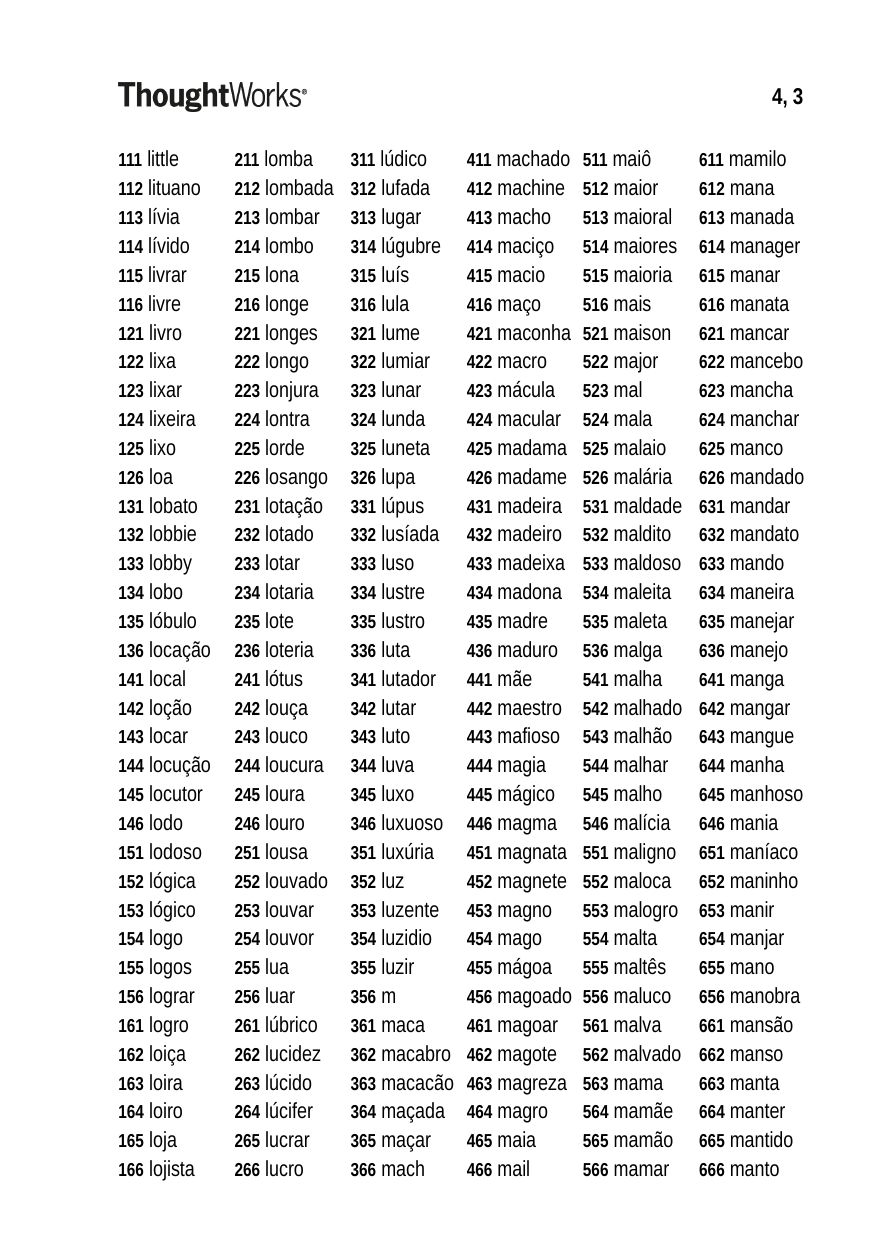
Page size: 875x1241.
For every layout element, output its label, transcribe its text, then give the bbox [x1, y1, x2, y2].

text 312 lufada [350, 175, 467, 200]
text 263 lúcido [234, 1069, 350, 1095]
text 636 manejo [699, 637, 815, 662]
text 316 lula [350, 291, 467, 316]
text 511 maiô [583, 146, 699, 171]
text 115 livrar [118, 262, 234, 287]
text 442 maestro [467, 694, 583, 719]
text 632 mandato [699, 521, 815, 546]
text 231 lotação [234, 492, 350, 518]
text 354 luzidio [350, 925, 467, 950]
text 561 malva [583, 1012, 699, 1037]
text 666 manto [699, 1156, 815, 1181]
text 246 louro [234, 810, 350, 835]
text 566 mamar [583, 1156, 699, 1181]
text 633 mando [699, 550, 815, 575]
text 521 maison [583, 319, 699, 344]
text 456 magoado [467, 983, 583, 1008]
text 141 local [118, 666, 234, 691]
text 622 mancebo [699, 348, 815, 373]
text 663 manta [699, 1069, 815, 1095]
text 241 lótus [234, 666, 350, 691]
text 444 magia [467, 752, 583, 777]
text 124 lixeira [118, 406, 234, 431]
text 644 manha [699, 752, 815, 777]
text 523 mal [583, 377, 699, 402]
text 455 mágoa [467, 954, 583, 979]
text 436 maduro [467, 637, 583, 662]
text 213 lombar [234, 204, 350, 229]
text 235 lote [234, 608, 350, 633]
text 534 maleita [583, 579, 699, 604]
text 614 manager [699, 233, 815, 258]
text 361 maca [350, 1012, 467, 1037]
text 254 louvor [234, 925, 350, 950]
text 662 manso [699, 1041, 815, 1066]
text 111 little [118, 146, 234, 171]
text 611 mamilo [699, 146, 815, 171]
text 244 loucura [234, 752, 350, 777]
text 524 mala [583, 406, 699, 431]
text 122 lixa [118, 348, 234, 373]
text 211 lomba [234, 146, 350, 171]
text 225 lorde [234, 435, 350, 460]
text 544 malhar [583, 752, 699, 777]
text 322 lumiar [350, 348, 467, 373]
text 343 luto [350, 723, 467, 748]
text 333 luso [350, 550, 467, 575]
text 356 m [350, 983, 467, 1008]
text 564 mamãe [583, 1098, 699, 1123]
text 414 maciço [467, 233, 583, 258]
text 143 locar [118, 723, 234, 748]
text 466 mail [467, 1156, 583, 1181]
text 236 loteria [234, 637, 350, 662]
text 446 magma [467, 810, 583, 835]
text 551 maligno [583, 839, 699, 864]
text 332 lusíada [350, 521, 467, 546]
text 526 malária [583, 464, 699, 489]
text 565 mamão [583, 1127, 699, 1152]
text 465 maia [467, 1127, 583, 1152]
text 311 lúdico [350, 146, 467, 171]
text 164 loiro [118, 1098, 234, 1123]
text 146 lodo [118, 810, 234, 835]
text 453 magno [467, 896, 583, 922]
text 641 manga [699, 666, 815, 691]
text 621 mancar [699, 319, 815, 344]
text 255 lua [234, 954, 350, 979]
text 123 lixar [118, 377, 234, 402]
text 424 macular [467, 406, 583, 431]
text 261 lúbrico [234, 1012, 350, 1037]
text 462 magote [467, 1041, 583, 1066]
text 553 malogro [583, 896, 699, 922]
text 134 lobo [118, 579, 234, 604]
text 154 logo [118, 925, 234, 950]
text 532 maldito [583, 521, 699, 546]
text 535 maleta [583, 608, 699, 633]
text 142 loção [118, 694, 234, 719]
text 145 locutor [118, 781, 234, 806]
text 252 louvado [234, 868, 350, 893]
text 525 malaio [583, 435, 699, 460]
text 4, 3 [685, 83, 803, 109]
text 421 maconha [467, 319, 583, 344]
text 351 luxúria [350, 839, 467, 864]
text 234 lotaria [234, 579, 350, 604]
text 425 madama [467, 435, 583, 460]
text 113 lívia [118, 204, 234, 229]
text 563 mama [583, 1069, 699, 1095]
text 415 macio [467, 262, 583, 287]
text 443 mafioso [467, 723, 583, 748]
text 653 manir [699, 896, 815, 922]
text 441 mãe [467, 666, 583, 691]
text 363 macacão [350, 1069, 467, 1095]
text 162 loiça [118, 1041, 234, 1066]
text 634 maneira [699, 579, 815, 604]
text 226 losango [234, 464, 350, 489]
text 665 mantido [699, 1127, 815, 1152]
text 664 manter [699, 1098, 815, 1123]
text 153 lógico [118, 896, 234, 922]
text 221 longes [234, 319, 350, 344]
text 545 malho [583, 781, 699, 806]
text 232 lotado [234, 521, 350, 546]
text 352 luz [350, 868, 467, 893]
text 121 livro [118, 319, 234, 344]
text 262 lucidez [234, 1041, 350, 1066]
text 656 manobra [699, 983, 815, 1008]
text 515 maioria [583, 262, 699, 287]
text 646 mania [699, 810, 815, 835]
text 161 logro [118, 1012, 234, 1037]
text 366 mach [350, 1156, 467, 1181]
text 445 mágico [467, 781, 583, 806]
text 364 maçada [350, 1098, 467, 1123]
text 233 lotar [234, 550, 350, 575]
text 331 lúpus [350, 492, 467, 518]
text 156 lograr [118, 983, 234, 1008]
text 431 madeira [467, 492, 583, 518]
text 512 maior [583, 175, 699, 200]
text 642 mangar [699, 694, 815, 719]
text 434 madona [467, 579, 583, 604]
text 266 lucro [234, 1156, 350, 1181]
text 344 luva [350, 752, 467, 777]
text 216 longe [234, 291, 350, 316]
text 655 mano [699, 954, 815, 979]
text 541 malha [583, 666, 699, 691]
text 533 maldoso [583, 550, 699, 575]
text 522 major [583, 348, 699, 373]
text 353 luzente [350, 896, 467, 922]
text 464 magro [467, 1098, 583, 1123]
text 623 mancha [699, 377, 815, 402]
text 335 lustro [350, 608, 467, 633]
text 412 machine [467, 175, 583, 200]
picture [118, 82, 307, 112]
text 365 maçar [350, 1127, 467, 1152]
text 423 mácula [467, 377, 583, 402]
text 514 maiores [583, 233, 699, 258]
text 131 lobato [118, 492, 234, 518]
text 624 manchar [699, 406, 815, 431]
text 536 malga [583, 637, 699, 662]
text 556 maluco [583, 983, 699, 1008]
text 264 lúcifer [234, 1098, 350, 1123]
text 661 mansão [699, 1012, 815, 1037]
text 452 magnete [467, 868, 583, 893]
text 314 lúgubre [350, 233, 467, 258]
text 133 lobby [118, 550, 234, 575]
text 135 lóbulo [118, 608, 234, 633]
text 326 lupa [350, 464, 467, 489]
text 543 malhão [583, 723, 699, 748]
text 116 livre [118, 291, 234, 316]
text 643 mangue [699, 723, 815, 748]
text 635 manejar [699, 608, 815, 633]
text 416 maço [467, 291, 583, 316]
text 435 madre [467, 608, 583, 633]
text 321 lume [350, 319, 467, 344]
text 132 lobbie [118, 521, 234, 546]
text 136 locação [118, 637, 234, 662]
text 212 lombada [234, 175, 350, 200]
text 626 mandado [699, 464, 815, 489]
text 454 mago [467, 925, 583, 950]
text 342 lutar [350, 694, 467, 719]
text 334 lustre [350, 579, 467, 604]
text 325 luneta [350, 435, 467, 460]
text 251 lousa [234, 839, 350, 864]
text 355 luzir [350, 954, 467, 979]
text 336 luta [350, 637, 467, 662]
text 345 luxo [350, 781, 467, 806]
text 651 maníaco [699, 839, 815, 864]
text 461 magoar [467, 1012, 583, 1037]
text 652 maninho [699, 868, 815, 893]
text 242 louça [234, 694, 350, 719]
text 315 luís [350, 262, 467, 287]
text 422 macro [467, 348, 583, 373]
text 223 lonjura [234, 377, 350, 402]
text 531 maldade [583, 492, 699, 518]
text 645 manhoso [699, 781, 815, 806]
text 612 mana [699, 175, 815, 200]
text 126 loa [118, 464, 234, 489]
text 552 maloca [583, 868, 699, 893]
text 152 lógica [118, 868, 234, 893]
text 112 lituano [118, 175, 234, 200]
text 253 louvar [234, 896, 350, 922]
text 362 macabro [350, 1041, 467, 1066]
text 341 lutador [350, 666, 467, 691]
text 432 madeiro [467, 521, 583, 546]
text 163 loira [118, 1069, 234, 1095]
text 166 lojista [118, 1156, 234, 1181]
text 613 manada [699, 204, 815, 229]
text 151 lodoso [118, 839, 234, 864]
text 245 loura [234, 781, 350, 806]
text 224 lontra [234, 406, 350, 431]
text 215 lona [234, 262, 350, 287]
text 463 magreza [467, 1069, 583, 1095]
text 625 manco [699, 435, 815, 460]
text 413 macho [467, 204, 583, 229]
text 165 loja [118, 1127, 234, 1152]
text 513 maioral [583, 204, 699, 229]
text 323 lunar [350, 377, 467, 402]
text 426 madame [467, 464, 583, 489]
text 542 malhado [583, 694, 699, 719]
text 243 louco [234, 723, 350, 748]
text 411 machado [467, 146, 583, 171]
text 313 lugar [350, 204, 467, 229]
text 631 mandar [699, 492, 815, 518]
text 144 locução [118, 752, 234, 777]
text 155 logos [118, 954, 234, 979]
text 114 lívido [118, 233, 234, 258]
text 256 luar [234, 983, 350, 1008]
text 562 malvado [583, 1041, 699, 1066]
text 265 lucrar [234, 1127, 350, 1152]
text 654 manjar [699, 925, 815, 950]
text 125 lixo [118, 435, 234, 460]
text 516 mais [583, 291, 699, 316]
text 451 magnata [467, 839, 583, 864]
text 222 longo [234, 348, 350, 373]
text 554 malta [583, 925, 699, 950]
text 615 manar [699, 262, 815, 287]
text 346 luxuoso [350, 810, 467, 835]
text 616 manata [699, 291, 815, 316]
text 214 lombo [234, 233, 350, 258]
text 555 maltês [583, 954, 699, 979]
text 546 malícia [583, 810, 699, 835]
text 324 lunda [350, 406, 467, 431]
text 433 madeixa [467, 550, 583, 575]
